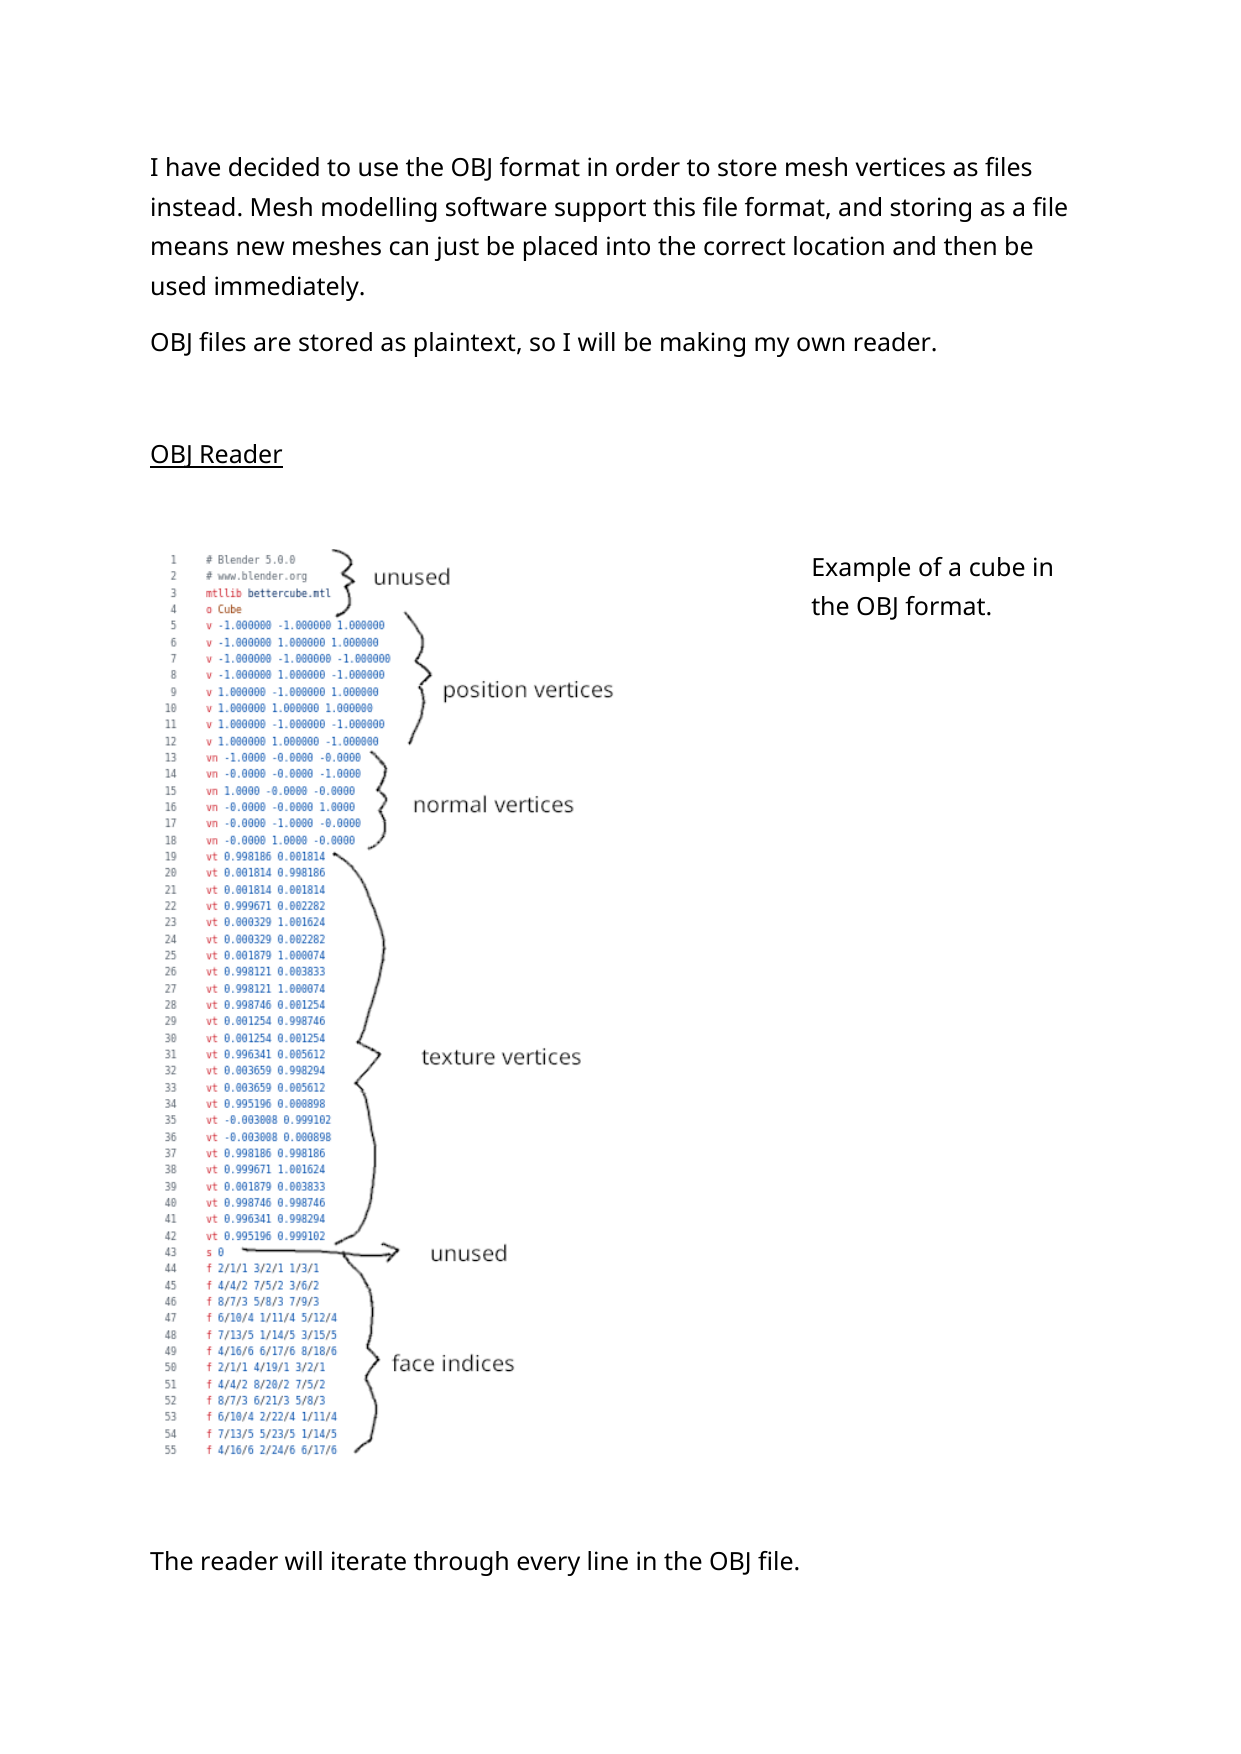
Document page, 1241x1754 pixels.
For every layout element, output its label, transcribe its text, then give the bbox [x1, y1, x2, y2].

text OBJ Reader [150, 437, 1090, 471]
text Example of a cube in the OBJ format. [811, 549, 1090, 623]
text The reader will iterate through every line in the OBJ file. [150, 1543, 1090, 1577]
text OBJ files are stored as plaintext, so I will be making my own reader. [150, 324, 1090, 359]
text I have decided to use the OBJ format in order to store mesh vertices as files instead. Mesh modelling software support this file format, and storing as a file means new meshes can just be placed into the correct location and then be used immediately. [150, 150, 1090, 302]
picture [142, 549, 811, 1464]
